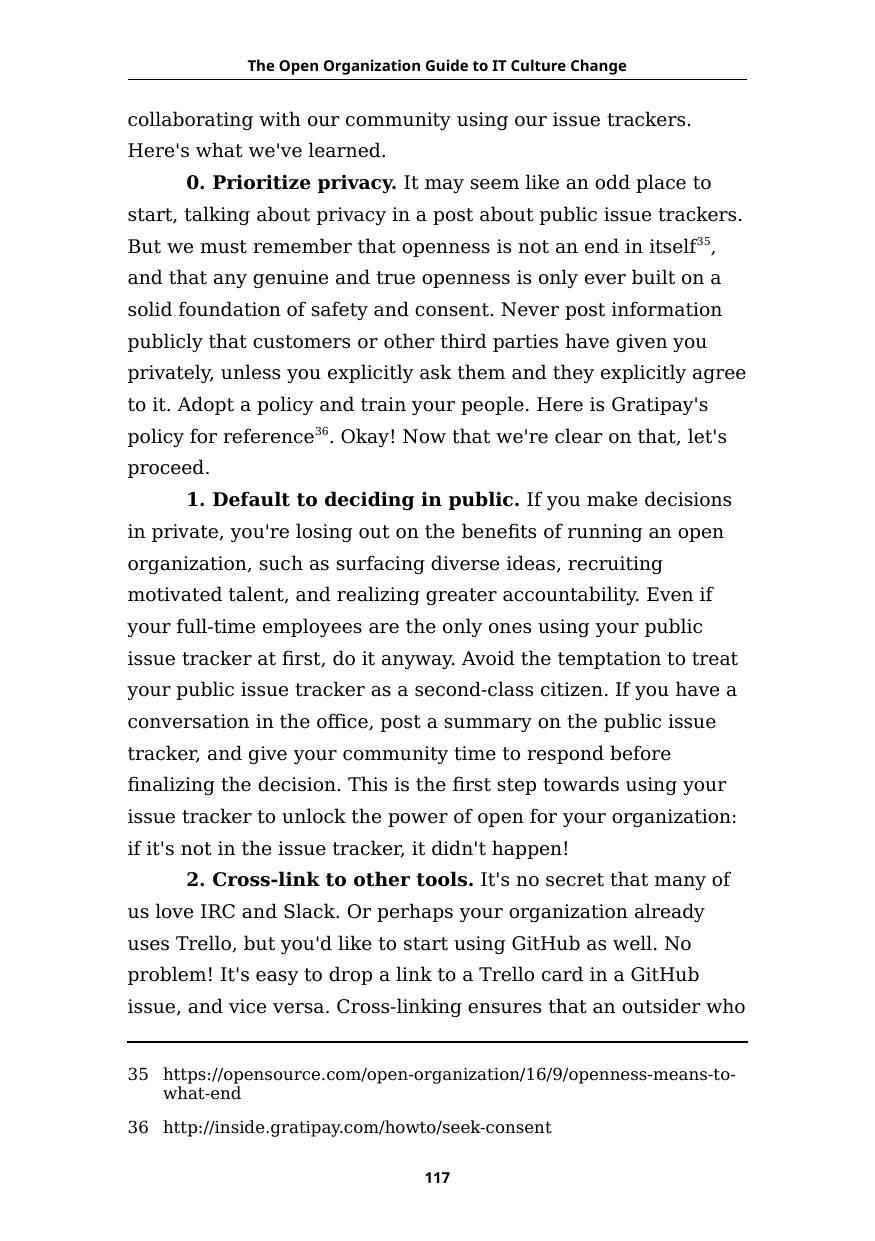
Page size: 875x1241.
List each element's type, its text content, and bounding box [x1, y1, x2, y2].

text http://inside.gratipay.com/howto/seek-consent [127, 1118, 747, 1138]
text 2. Cross-link to other tools. It's no secret that many of us love IRC and Slack. Or perhaps your organization already uses Trello, but you'd like to start using GitHub as well. No problem! It's easy to drop a link to a Trello card in a GitHub issue, and vice versa. Cross-linking ensures that an outsider who [127, 869, 747, 1018]
text collaborating with our community using our issue trackers. Here's what we've learned. [127, 109, 747, 162]
text 1. Default to deciding in public. If you make decisions in private, you're losing out on the benefits of running an open organization, such as surfacing diverse ideas, recruiting motivated talent, and realizing greater accountability. Even if your full-time employees are the only ones using your public issue tracker at first, do it anyway. Avoid the temptation to treat your public issue tracker as a second-class citizen. If you have a conversation in the office, post a summary on the public issue tracker, and give your community time to respond before finalizing the decision. This is the first step towards using your issue tracker to unlock the power of open for your organization: if it's not in the issue tracker, it didn't happen! [127, 489, 747, 859]
text 0. Prioritize privacy. It may seem like an odd place to start, talking about privacy in a post about public issue trackers. But we must remember that openness is not an end in itself, and that any genuine and true openness is only ever built on a solid foundation of safety and consent. Never post information publicly that customers or other third parties have given you privately, unless you explicitly ask them and they explicitly agree to it. Adopt a policy and train your people. Here is Gratipay's policy for reference. Okay! Now that we're clear on that, let's proceed. [127, 172, 747, 479]
text https://opensource.com/open-organization/16/9/openness-means-to-what-end [127, 1064, 747, 1103]
